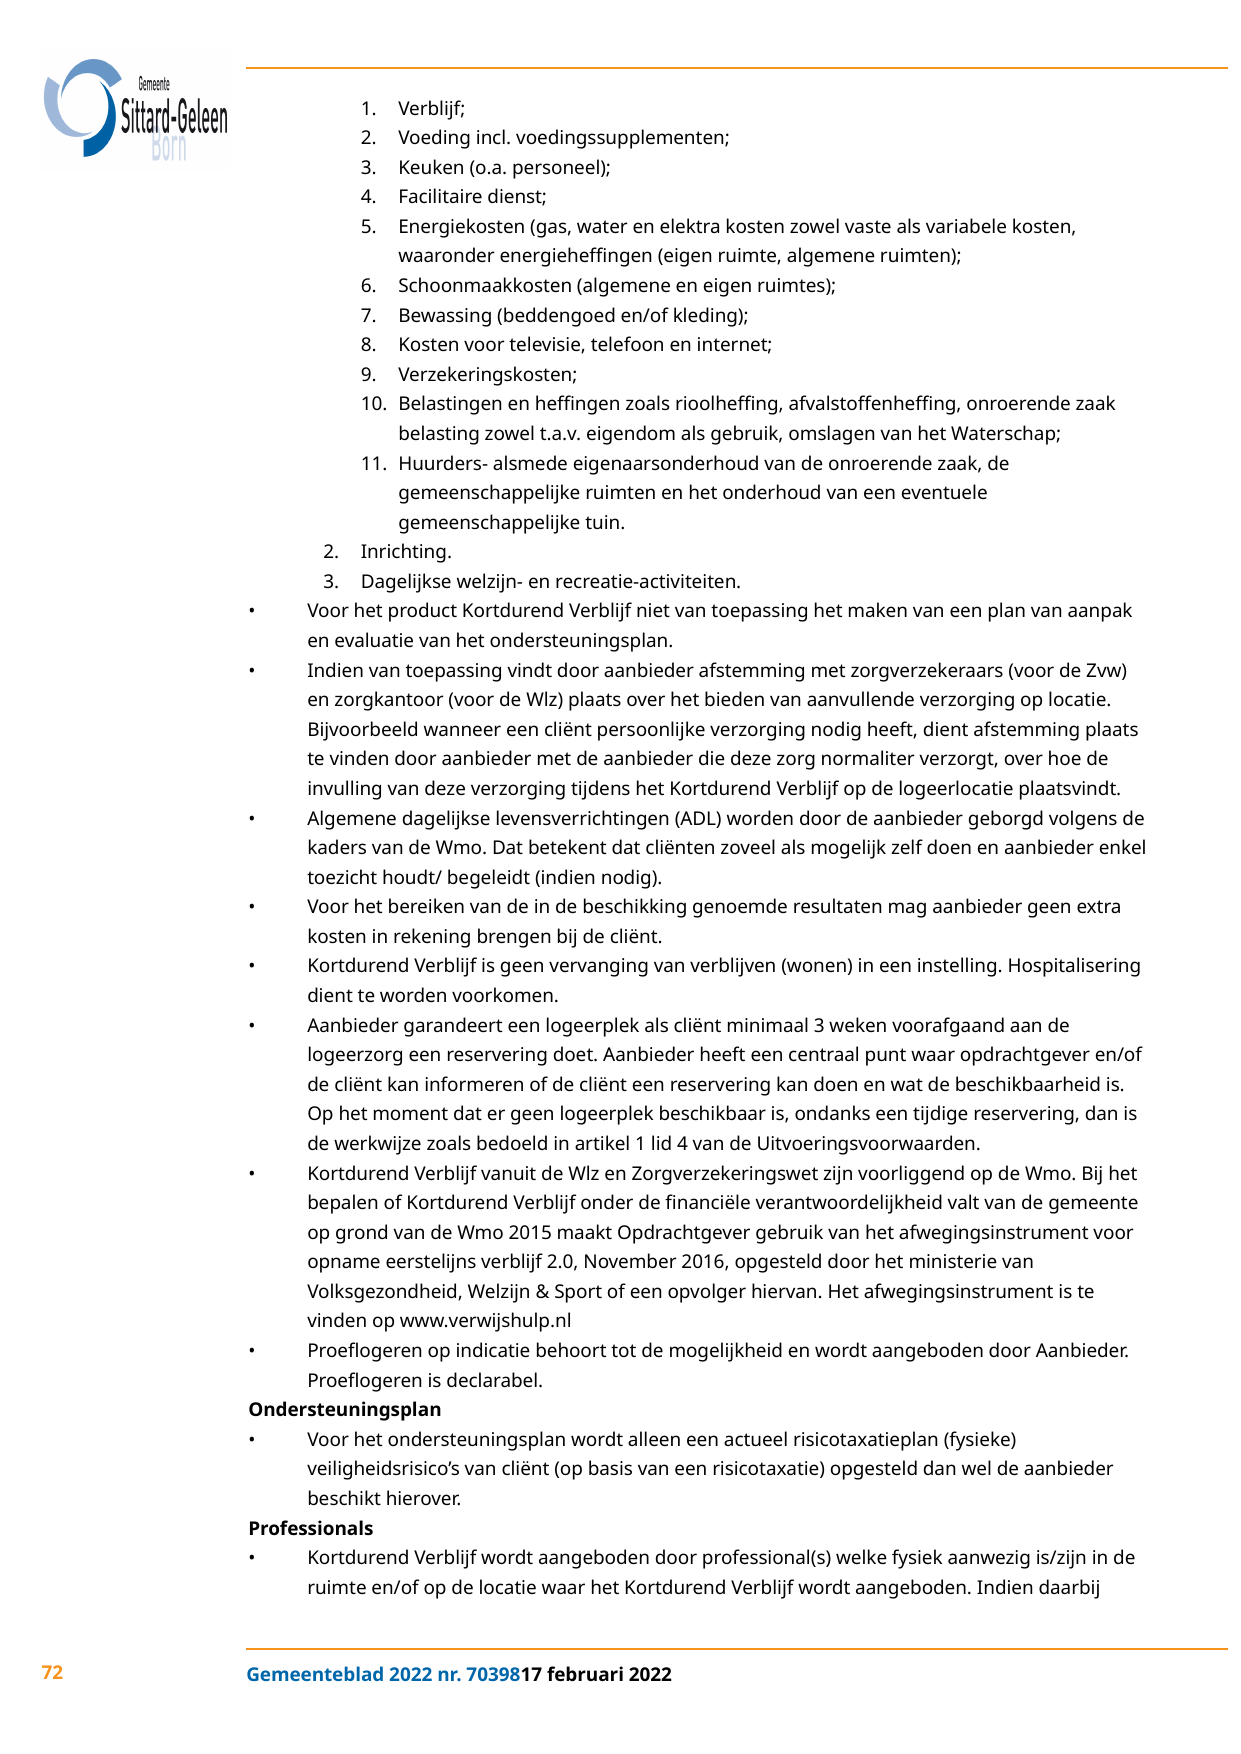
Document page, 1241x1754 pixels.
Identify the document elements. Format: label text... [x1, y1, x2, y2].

list Indien van toepassing vindt door aanbieder afstemming met zorgverzekeraars (voor de Zvw) en zorgkantoor (voor de Wlz) plaats over het bieden van aanvullende verzorging op locatie. Bijvoorbeeld wanneer een cliënt persoonlijke verzorging nodig heeft, dient afstemming plaats te vinden door aanbieder met de aanbieder die deze zorg normaliter verzorgt, over hoe de invulling van deze verzorging tijdens het Kortdurend Verblijf op de logeerlocatie plaatsvindt. [248, 657, 1152, 801]
list Schoonmaakkosten (algemene en eigen ruimtes); [361, 272, 1152, 298]
list Verzekeringskosten; [361, 361, 1152, 387]
list Facilitaire dienst; [361, 183, 1152, 209]
list Kosten voor televisie, telefoon en internet; [361, 331, 1152, 357]
list Algemene dagelijkse levensverrichtingen (ADL) worden door de aanbieder geborgd volgens de kaders van de Wmo. Dat betekent dat cliënten zoveel als mogelijk zelf doen en aanbieder enkel toezicht houdt/ begeleidt (indien nodig). [248, 805, 1152, 890]
text Ondersteuningsplan [248, 1396, 1152, 1422]
list Bewassing (beddengoed en/of kleding); [361, 302, 1152, 328]
picture [41, 47, 231, 172]
list Kortdurend Verblijf vanuit de Wlz en Zorgverzekeringswet zijn voorliggend op de Wmo. Bij het bepalen of Kortdurend Verblijf onder de financiële verantwoordelijkheid valt van de gemeente op grond van de Wmo 2015 maakt Opdrachtgever gebruik van het afwegingsinstrument voor opname eerstelijns verblijf 2.0, November 2016, opgesteld door het ministerie van Volksgezondheid, Welzijn & Sport of een opvolger hiervan. Het afwegingsinstrument is te vinden op www.verwijshulp.nl [248, 1160, 1152, 1333]
list Proeflogeren op indicatie behoort tot de mogelijkheid en wordt aangeboden door Aanbieder. Proeflogeren is declarabel. [248, 1337, 1152, 1393]
list Voor het bereiken van de in de beschikking genoemde resultaten mag aanbieder geen extra kosten in rekening brengen bij de cliënt. [248, 893, 1152, 949]
list Inrichting. [323, 538, 1152, 564]
text Professionals [248, 1515, 1152, 1541]
list Keuken (o.a. personeel); [361, 154, 1152, 180]
list Kortdurend Verblijf wordt aangeboden door professional(s) welke fysiek aanwezig is/zijn in de ruimte en/of op de locatie waar het Kortdurend Verblijf wordt aangeboden. Indien daarbij [248, 1544, 1152, 1600]
list Verblijf; [361, 95, 1152, 121]
list Aanbieder garandeert een logeerplek als cliënt minimaal 3 weken voorafgaand aan de logeerzorg een reservering doet. Aanbieder heeft een centraal punt waar opdrachtgever en/of de cliënt kan informeren of de cliënt een reservering kan doen en wat de beschikbaarheid is. Op het moment dat er geen logeerplek beschikbaar is, ondanks een tijdige reservering, dan is de werkwijze zoals bedoeld in artikel 1 lid 4 van de Uitvoeringsvoorwaarden. [248, 1012, 1152, 1156]
list Energiekosten (gas, water en elektra kosten zowel vaste als variabele kosten, waaronder energieheffingen (eigen ruimte, algemene ruimten); [361, 213, 1152, 268]
list Voor het ondersteuningsplan wordt alleen een actueel risicotaxatieplan (fysieke) veiligheidsrisico’s van cliënt (op basis van een risicotaxatie) opgesteld dan wel de aanbieder beschikt hierover. [248, 1426, 1152, 1511]
list Belastingen en heffingen zoals rioolheffing, afvalstoffenheffing, onroerende zaak belasting zowel t.a.v. eigendom als gebruik, omslagen van het Waterschap; [361, 391, 1152, 446]
list Huurders- alsmede eigenaarsonderhoud van de onroerende zaak, de gemeenschappelijke ruimten en het onderhoud van een eventuele gemeenschappelijke tuin. [361, 450, 1152, 535]
list Voeding incl. voedingssupplementen; [361, 124, 1152, 150]
list Voor het product Kortdurend Verblijf niet van toepassing het maken van een plan van aanpak en evaluatie van het ondersteuningsplan. [248, 598, 1152, 653]
list Dagelijkse welzijn- en recreatie-activiteiten. [323, 568, 1152, 594]
list Kortdurend Verblijf is geen vervanging van verblijven (wonen) in een instelling. Hospitalisering dient te worden voorkomen. [248, 953, 1152, 1008]
